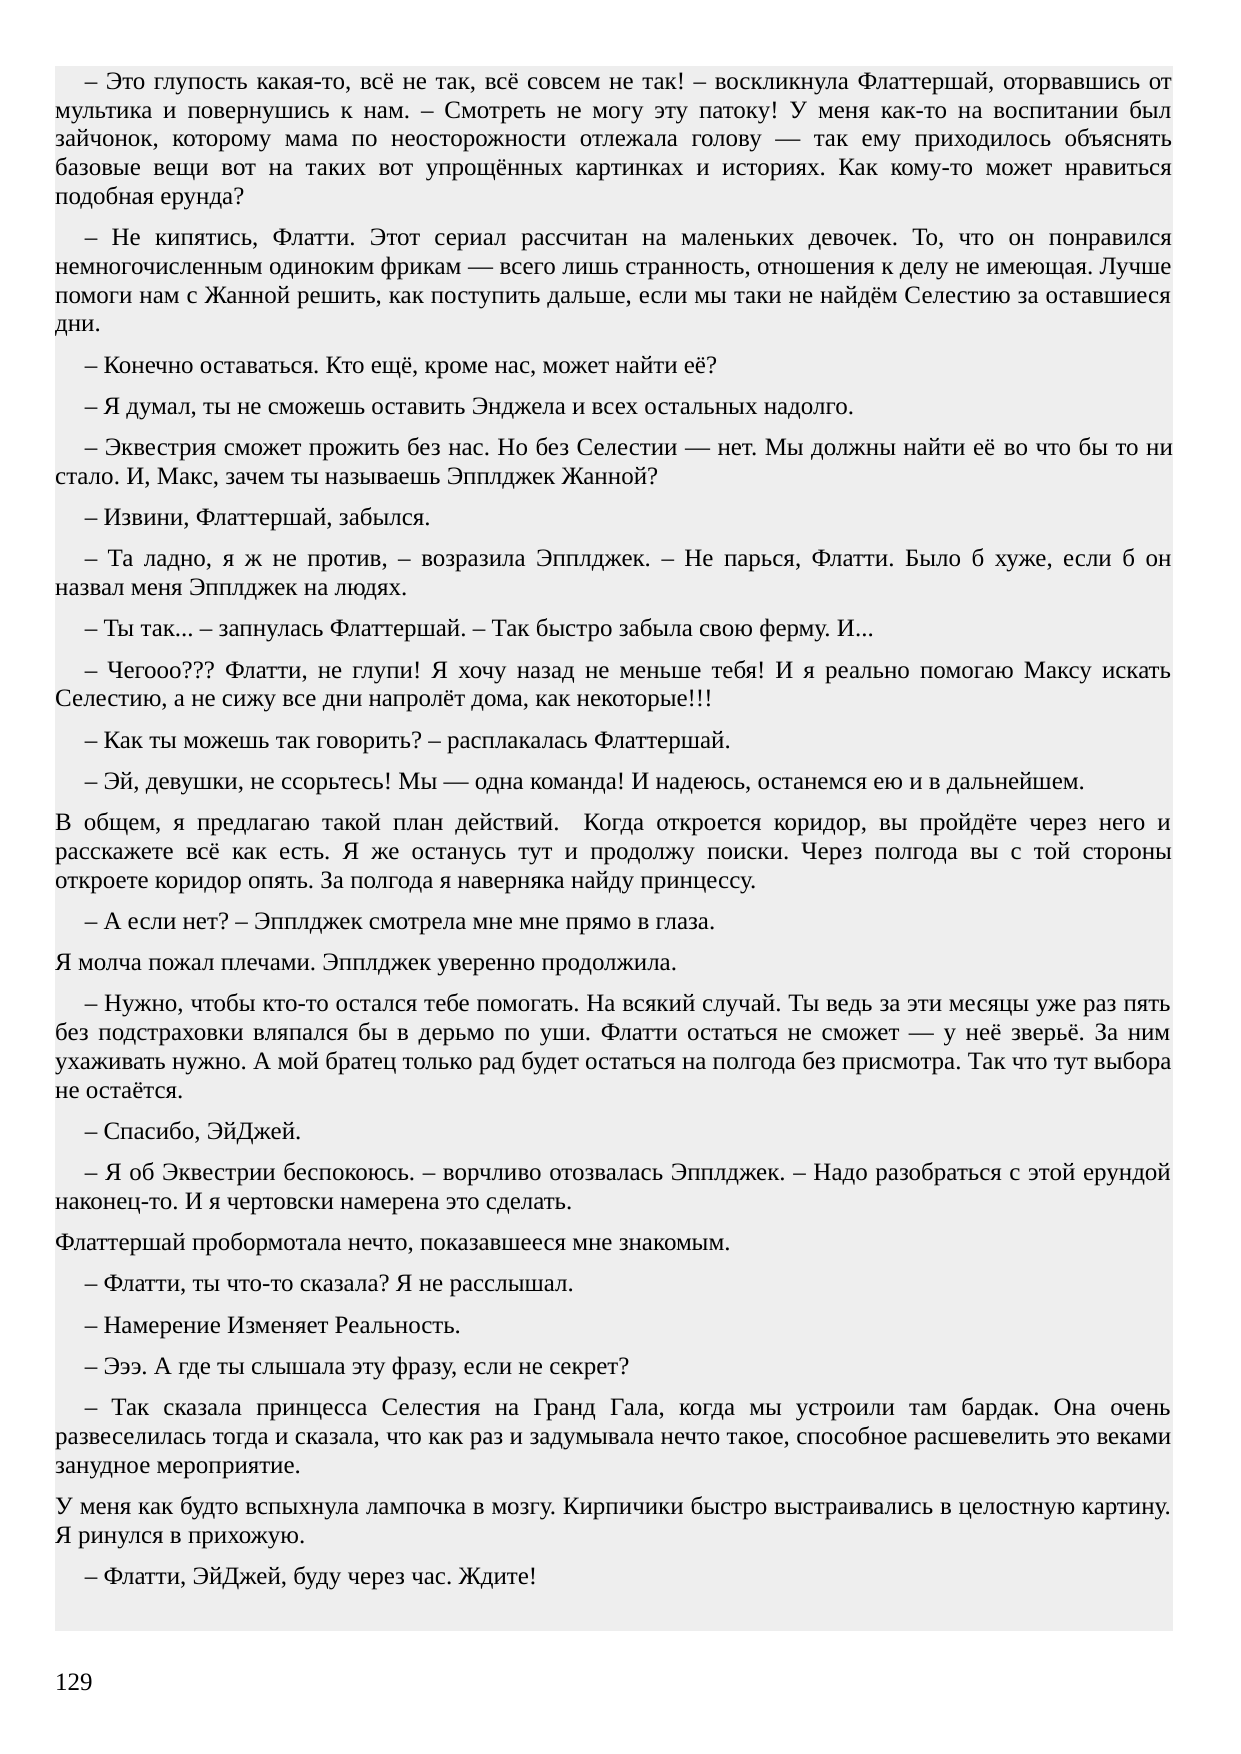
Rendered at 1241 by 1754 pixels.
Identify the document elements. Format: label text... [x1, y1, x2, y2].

text – Намерение Изменяет Реальность. [55, 1310, 1173, 1338]
text – Конечно оставаться. Кто ещё, кроме нас, может найти её? [55, 350, 1173, 378]
list Я молча пожал плечами. Эпплджек уверенно продолжила. [55, 947, 1173, 976]
list Флаттершай пробормотала нечто, показавшееся мне знакомым. [55, 1227, 1173, 1256]
text – Извини, Флаттершай, забылся. [55, 502, 1173, 531]
list В общем, я предлагаю такой план действий. Когда откроется коридор, вы пройдёте через него и расскажете всё как есть. Я же останусь тут и продолжу поиски. Через полгода вы с той стороны откроете коридор опять. За полгода я наверняка найду принцессу. [55, 807, 1173, 893]
text – Не кипятись, Флатти. Этот сериал рассчитан на маленьких девочек. То, что он понравился немногочисленным одиноким фрикам — всего лишь странность, отношения к делу не имеющая. Лучше помоги нам с Жанной решить, как поступить дальше, если мы таки не найдём Селестию за оставшиеся дни. [55, 222, 1173, 337]
text – Нужно, чтобы кто-то остался тебе помогать. На всякий случай. Ты ведь за эти месяцы уже раз пять без подстраховки вляпался бы в дерьмо по уши. Флатти остаться не сможет — у неё зверьё. За ним ухаживать нужно. А мой братец только рад будет остаться на полгода без присмотра. Так что тут выбора не остаётся. [55, 988, 1173, 1103]
text – Чегооо??? Флатти, не глупи! Я хочу назад не меньше тебя! И я реально помогаю Максу искать Селестию, а не сижу все дни напролёт дома, как некоторые!!! [55, 655, 1173, 712]
text – Эквестрия сможет прожить без нас. Но без Селестии — нет. Мы должны найти её во что бы то ни стало. И, Макс, зачем ты называешь Эпплджек Жанной? [55, 432, 1173, 490]
text – Так сказала принцесса Селестия на Гранд Гала, когда мы устроили там бардак. Она очень развеселилась тогда и сказала, что как раз и задумывала нечто такое, способное расшевелить это веками занудное мероприятие. [55, 1392, 1173, 1478]
text – Флатти, ЭйДжей, буду через час. Ждите! [55, 1561, 1173, 1590]
text – Я думал, ты не сможешь оставить Энджела и всех остальных надолго. [55, 391, 1173, 420]
text – Ты так... – запнулась Флаттершай. – Так быстро забыла свою ферму. И... [55, 613, 1173, 642]
text – А если нет? – Эпплджек смотрела мне мне прямо в глаза. [55, 906, 1173, 935]
text – Эээ. А где ты слышала эту фразу, если не секрет? [55, 1351, 1173, 1380]
text – Та ладно, я ж не против, – возразила Эпплджек. – Не парься, Флатти. Было б хуже, если б он назвал меня Эпплджек на людях. [55, 543, 1173, 601]
text – Спасибо, ЭйДжей. [55, 1116, 1173, 1145]
list У меня как будто вспыхнула лампочка в мозгу. Кирпичики быстро выстраивались в целостную картину. Я ринулся в прихожую. [55, 1491, 1173, 1548]
text – Как ты можешь так говорить? – расплакалась Флаттершай. [55, 725, 1173, 753]
text – Флатти, ты что-то сказала? Я не расслышал. [55, 1268, 1173, 1297]
text – Я об Эквестрии беспокоюсь. – ворчливо отозвалась Эпплджек. – Надо разобраться с этой ерундой наконец-то. И я чертовски намерена это сделать. [55, 1157, 1173, 1215]
text – Эй, девушки, не ссорьтесь! Мы — одна команда! И надеюсь, останемся ею и в дальнейшем. [55, 766, 1173, 795]
text – Это глупость какая-то, всё не так, всё совсем не так! – воскликнула Флаттершай, оторвавшись от мультика и повернушись к нам. – Смотреть не могу эту патоку! У меня как-то на воспитании был зайчонок, которому мама по неосторожности отлежала голову — так ему приходилось объяснять базовые вещи вот на таких вот упрощённых картинках и историях. Как кому-то может нравиться подобная ерунда? [55, 66, 1173, 210]
